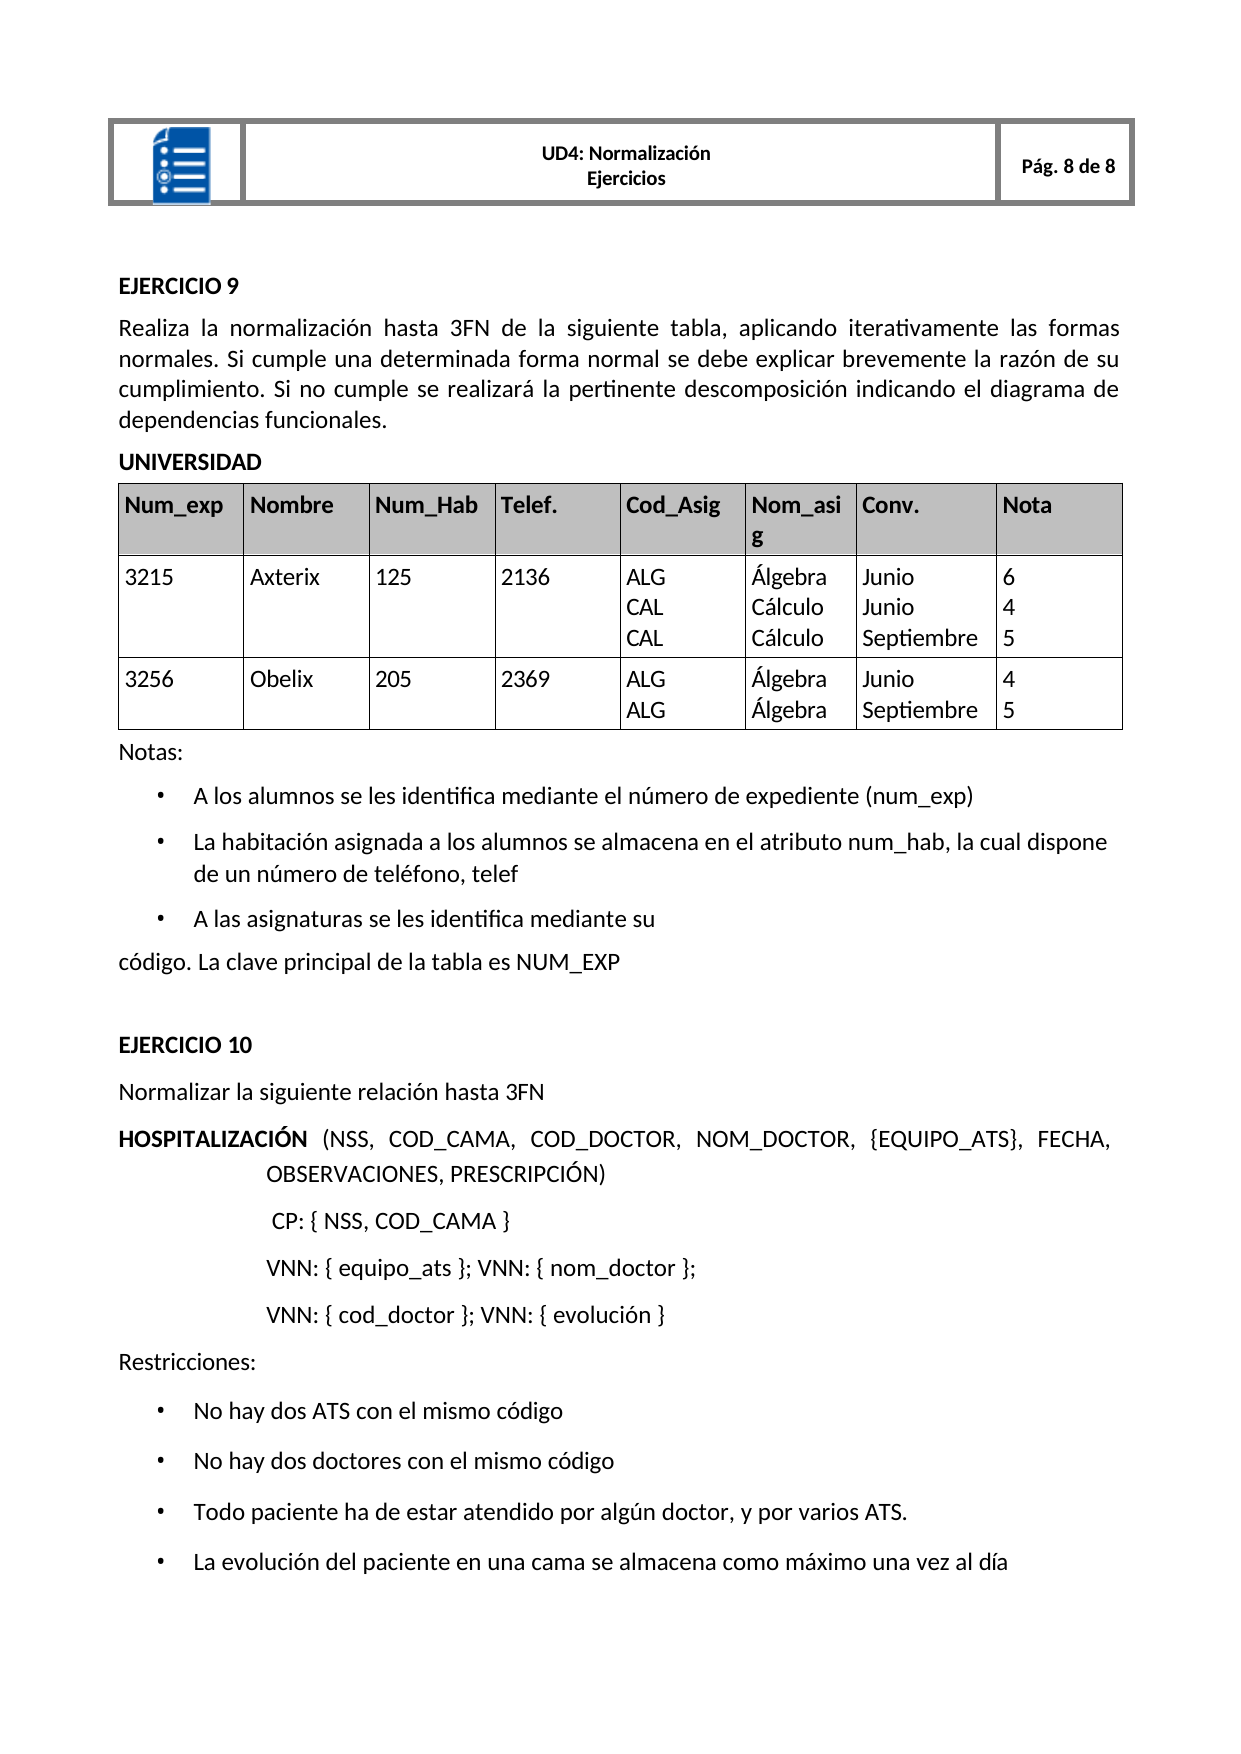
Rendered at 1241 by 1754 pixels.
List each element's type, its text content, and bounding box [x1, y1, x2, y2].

table_cell Axterix [244, 556, 369, 657]
text Normalizar la siguiente relación hasta 3FN [118, 1077, 1166, 1107]
table_header Num_exp [119, 484, 243, 554]
list No hay dos ATS con el mismo código [156, 1393, 1166, 1427]
list A los alumnos se les identifica mediante el número de expediente (num_exp) [156, 778, 1166, 812]
table_cell Junio Septiembre [857, 658, 996, 729]
table_header Telef. [496, 484, 620, 554]
table_cell 205 [370, 658, 495, 729]
list No hay dos doctores con el mismo código [156, 1443, 1166, 1477]
table_cell 3215 [119, 556, 243, 657]
table_cell ALG CAL CAL [621, 556, 745, 657]
text Realiza la normalización hasta 3FN de la siguiente tabla, aplicando iterativamente las formas normales. Si cumple una determinada forma normal se debe explicar brevemente la razón de su cumplimiento. Si no cumple se realizará la pertinente descomposición indicando el diagrama de dependencias funcionales. [118, 312, 1121, 434]
table_cell 3256 [119, 658, 243, 729]
table_cell 2369 [496, 658, 620, 729]
list Todo paciente ha de estar atendido por algún doctor, y por varios ATS. [156, 1493, 1166, 1527]
table_header Nombre [244, 484, 369, 554]
list La evolución del paciente en una cama se almacena como máximo una vez al día [156, 1544, 1166, 1578]
text HOSPITALIZACIÓN (NSS, COD_CAMA, COD_DOCTOR, NOM_DOCTOR, {EQUIPO_ATS}, FECHA, OBSERVACIONES, PRESCRIPCIÓN) [118, 1123, 1166, 1189]
table_cell 125 [370, 556, 495, 657]
subtitle EJERCICIO 10 [118, 1030, 1166, 1060]
table_cell Obelix [244, 658, 369, 729]
table_cell 6 4 5 [997, 556, 1122, 657]
table_header Conv. [857, 484, 996, 554]
table_cell 4 5 [997, 658, 1122, 729]
text Notas: [118, 736, 1166, 766]
list La habitación asignada a los alumnos se almacena en el atributo num_hab, la cual dispone de un número de teléfono, telef [156, 824, 1121, 888]
table_cell 2136 [496, 556, 620, 657]
table_cell Junio Junio Septiembre [857, 556, 996, 657]
table_header Nota [997, 484, 1122, 554]
text CP: { NSS, COD_CAMA } [272, 1205, 1166, 1236]
table_cell ALG ALG [621, 658, 745, 729]
text VNN: { equipo_ats }; VNN: { nom_doctor }; VNN: { cod_doctor }; VNN: { evolución } [266, 1252, 742, 1329]
picture [152, 127, 211, 205]
table_cell Álgebra Cálculo Cálculo [746, 556, 856, 657]
text Restricciones: [118, 1346, 1166, 1376]
list A las asignaturas se les identifica mediante su código. La clave principal de la tabla es NUM_EXP [118, 900, 733, 977]
subtitle EJERCICIO 9 [118, 270, 1166, 301]
table_header Num_Hab [370, 484, 495, 554]
table_cell Álgebra Álgebra [746, 658, 856, 729]
table_header Nom_asi g [746, 484, 856, 554]
subtitle UNIVERSIDAD [118, 446, 1166, 477]
table_header Cod_Asig [621, 484, 745, 554]
